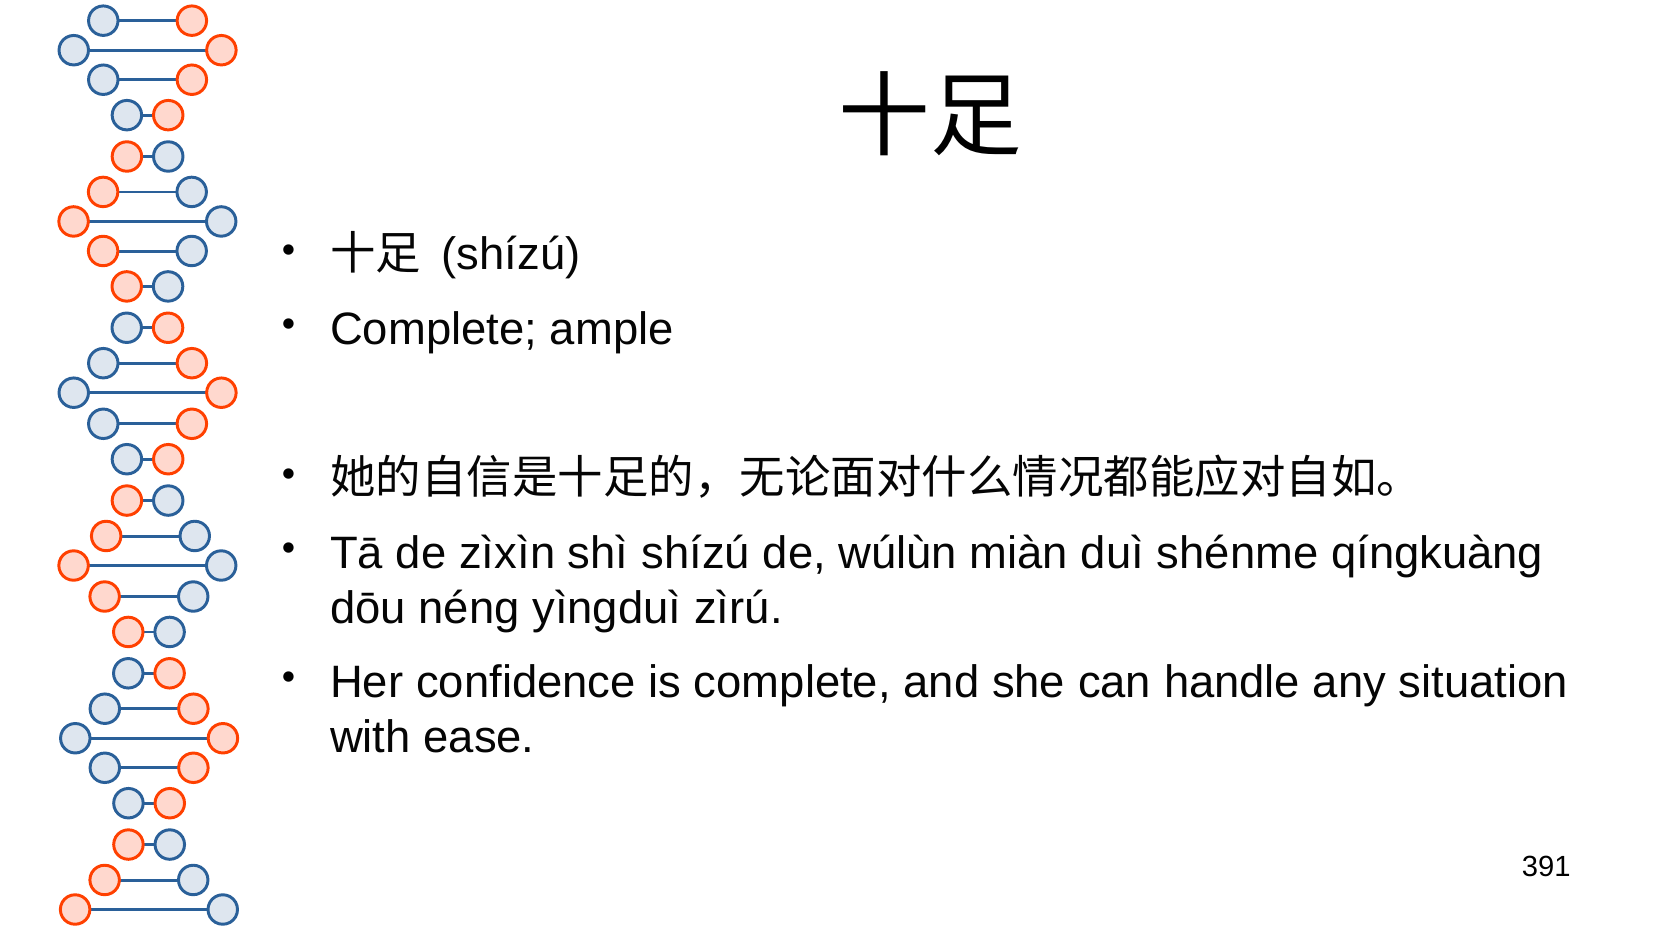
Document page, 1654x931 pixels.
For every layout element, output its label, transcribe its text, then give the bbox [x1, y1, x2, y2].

list 十足 (shízú) Complete; ample 她的自信是十足的，无论面对什么情况都能应对自如。 Tā de zìxìn shì shízú de, wúlùn miàn duì shénme qíngkuàng dōu néng yìngduì zìrú. Her confidence is complete, and she can handle any situation with ease. [265, 224, 1595, 764]
title 十足 [265, 35, 1595, 189]
